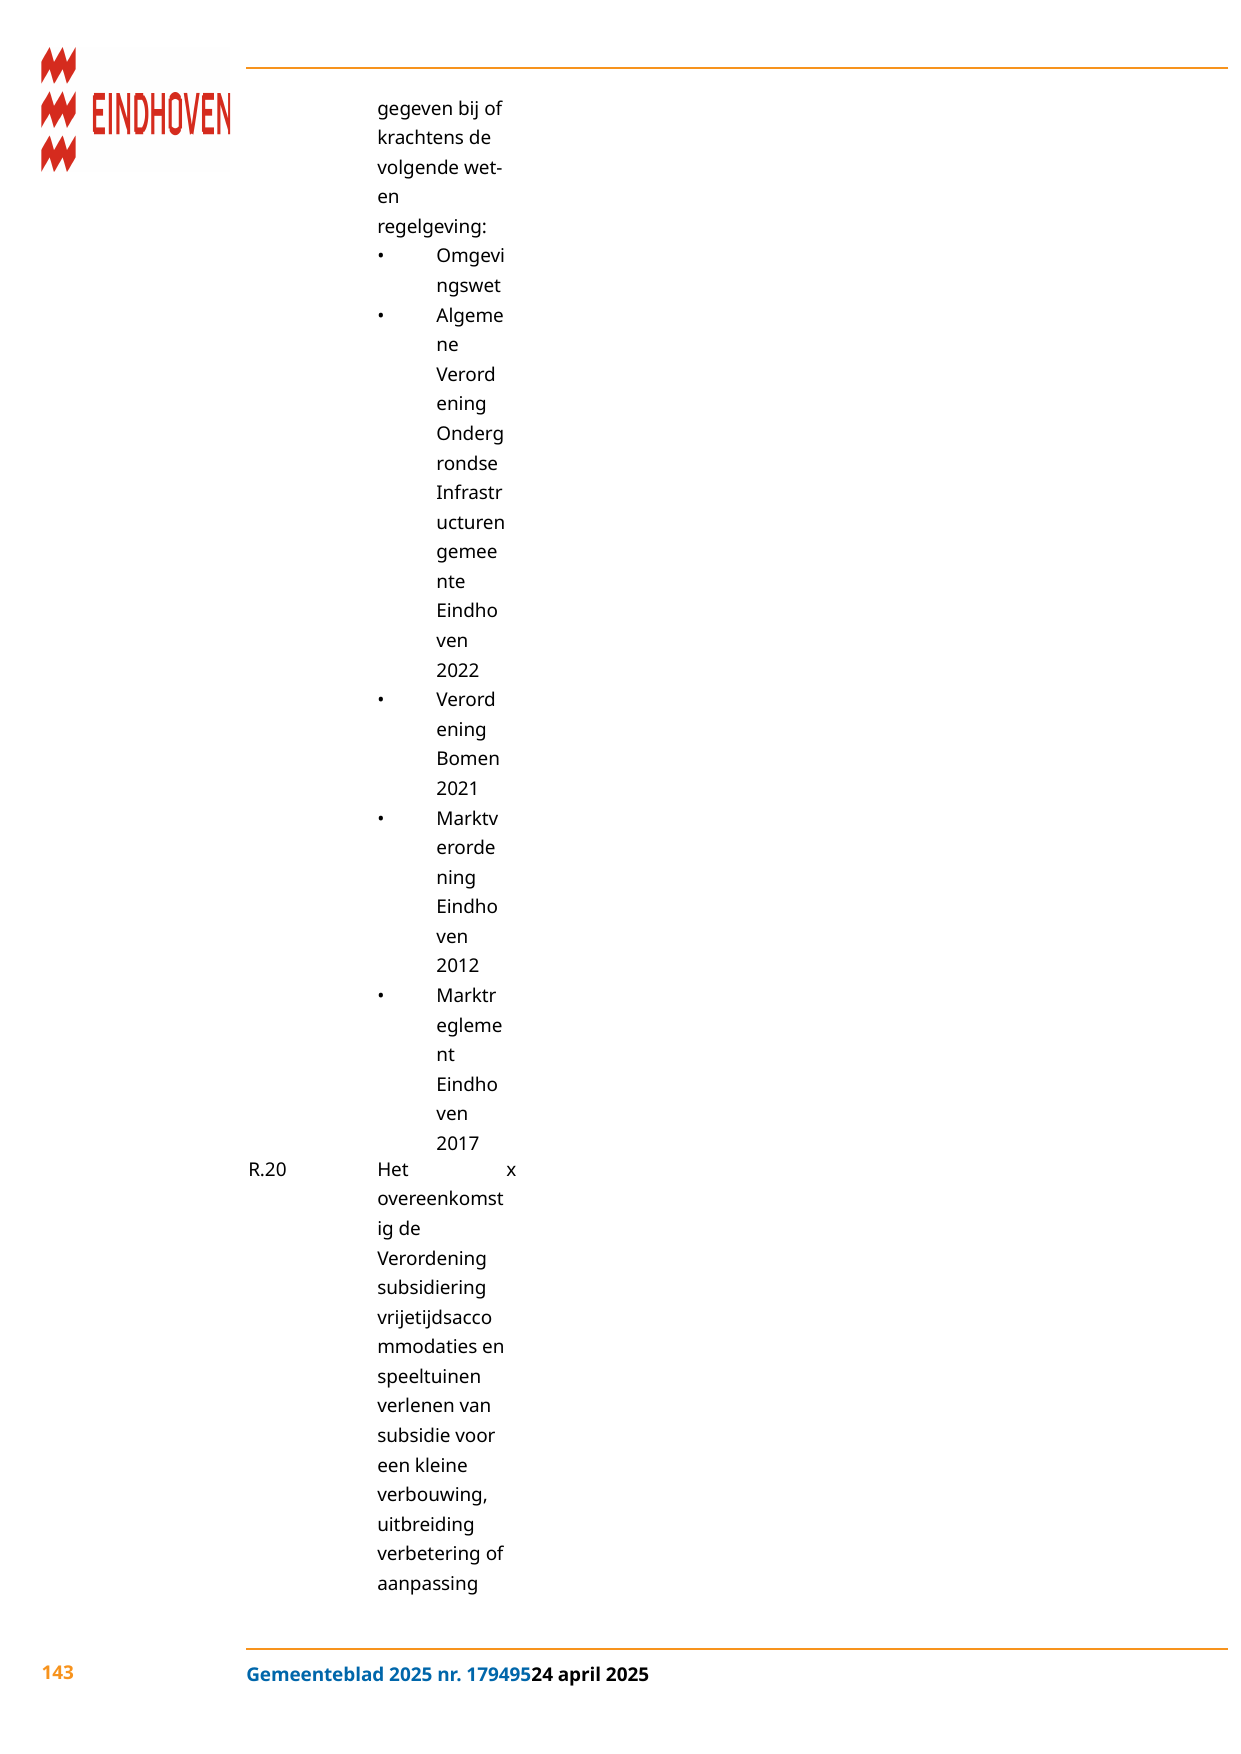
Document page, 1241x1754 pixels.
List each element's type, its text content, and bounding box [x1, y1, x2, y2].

table_cell [894, 95, 1022, 1156]
table_cell [248, 95, 377, 1156]
picture [41, 47, 231, 172]
table_cell [1023, 95, 1152, 1156]
table_cell Het overeenkomstig de Verordening subsidiering vrijetijdsaccommodaties en speeltuinen verlenen van subsidie voor een kleine verbouwing, uitbreiding verbetering of aanpassing [377, 1156, 506, 1596]
table_cell x [506, 1156, 893, 1596]
table_cell [1023, 1156, 1152, 1596]
table_cell [894, 1156, 1022, 1596]
table_cell gegeven bij of krachtens de volgende wet- en regelgeving: Omgevingswet Algemene Verordening Ondergrondse Infrastructuren gemeente Eindhoven 2022 Verordening Bomen 2021 Marktverordening Eindhoven 2012 Marktreglement Eindhoven 2017 [377, 95, 506, 1156]
table_cell [506, 95, 893, 1156]
table_cell R.20 [248, 1156, 377, 1596]
